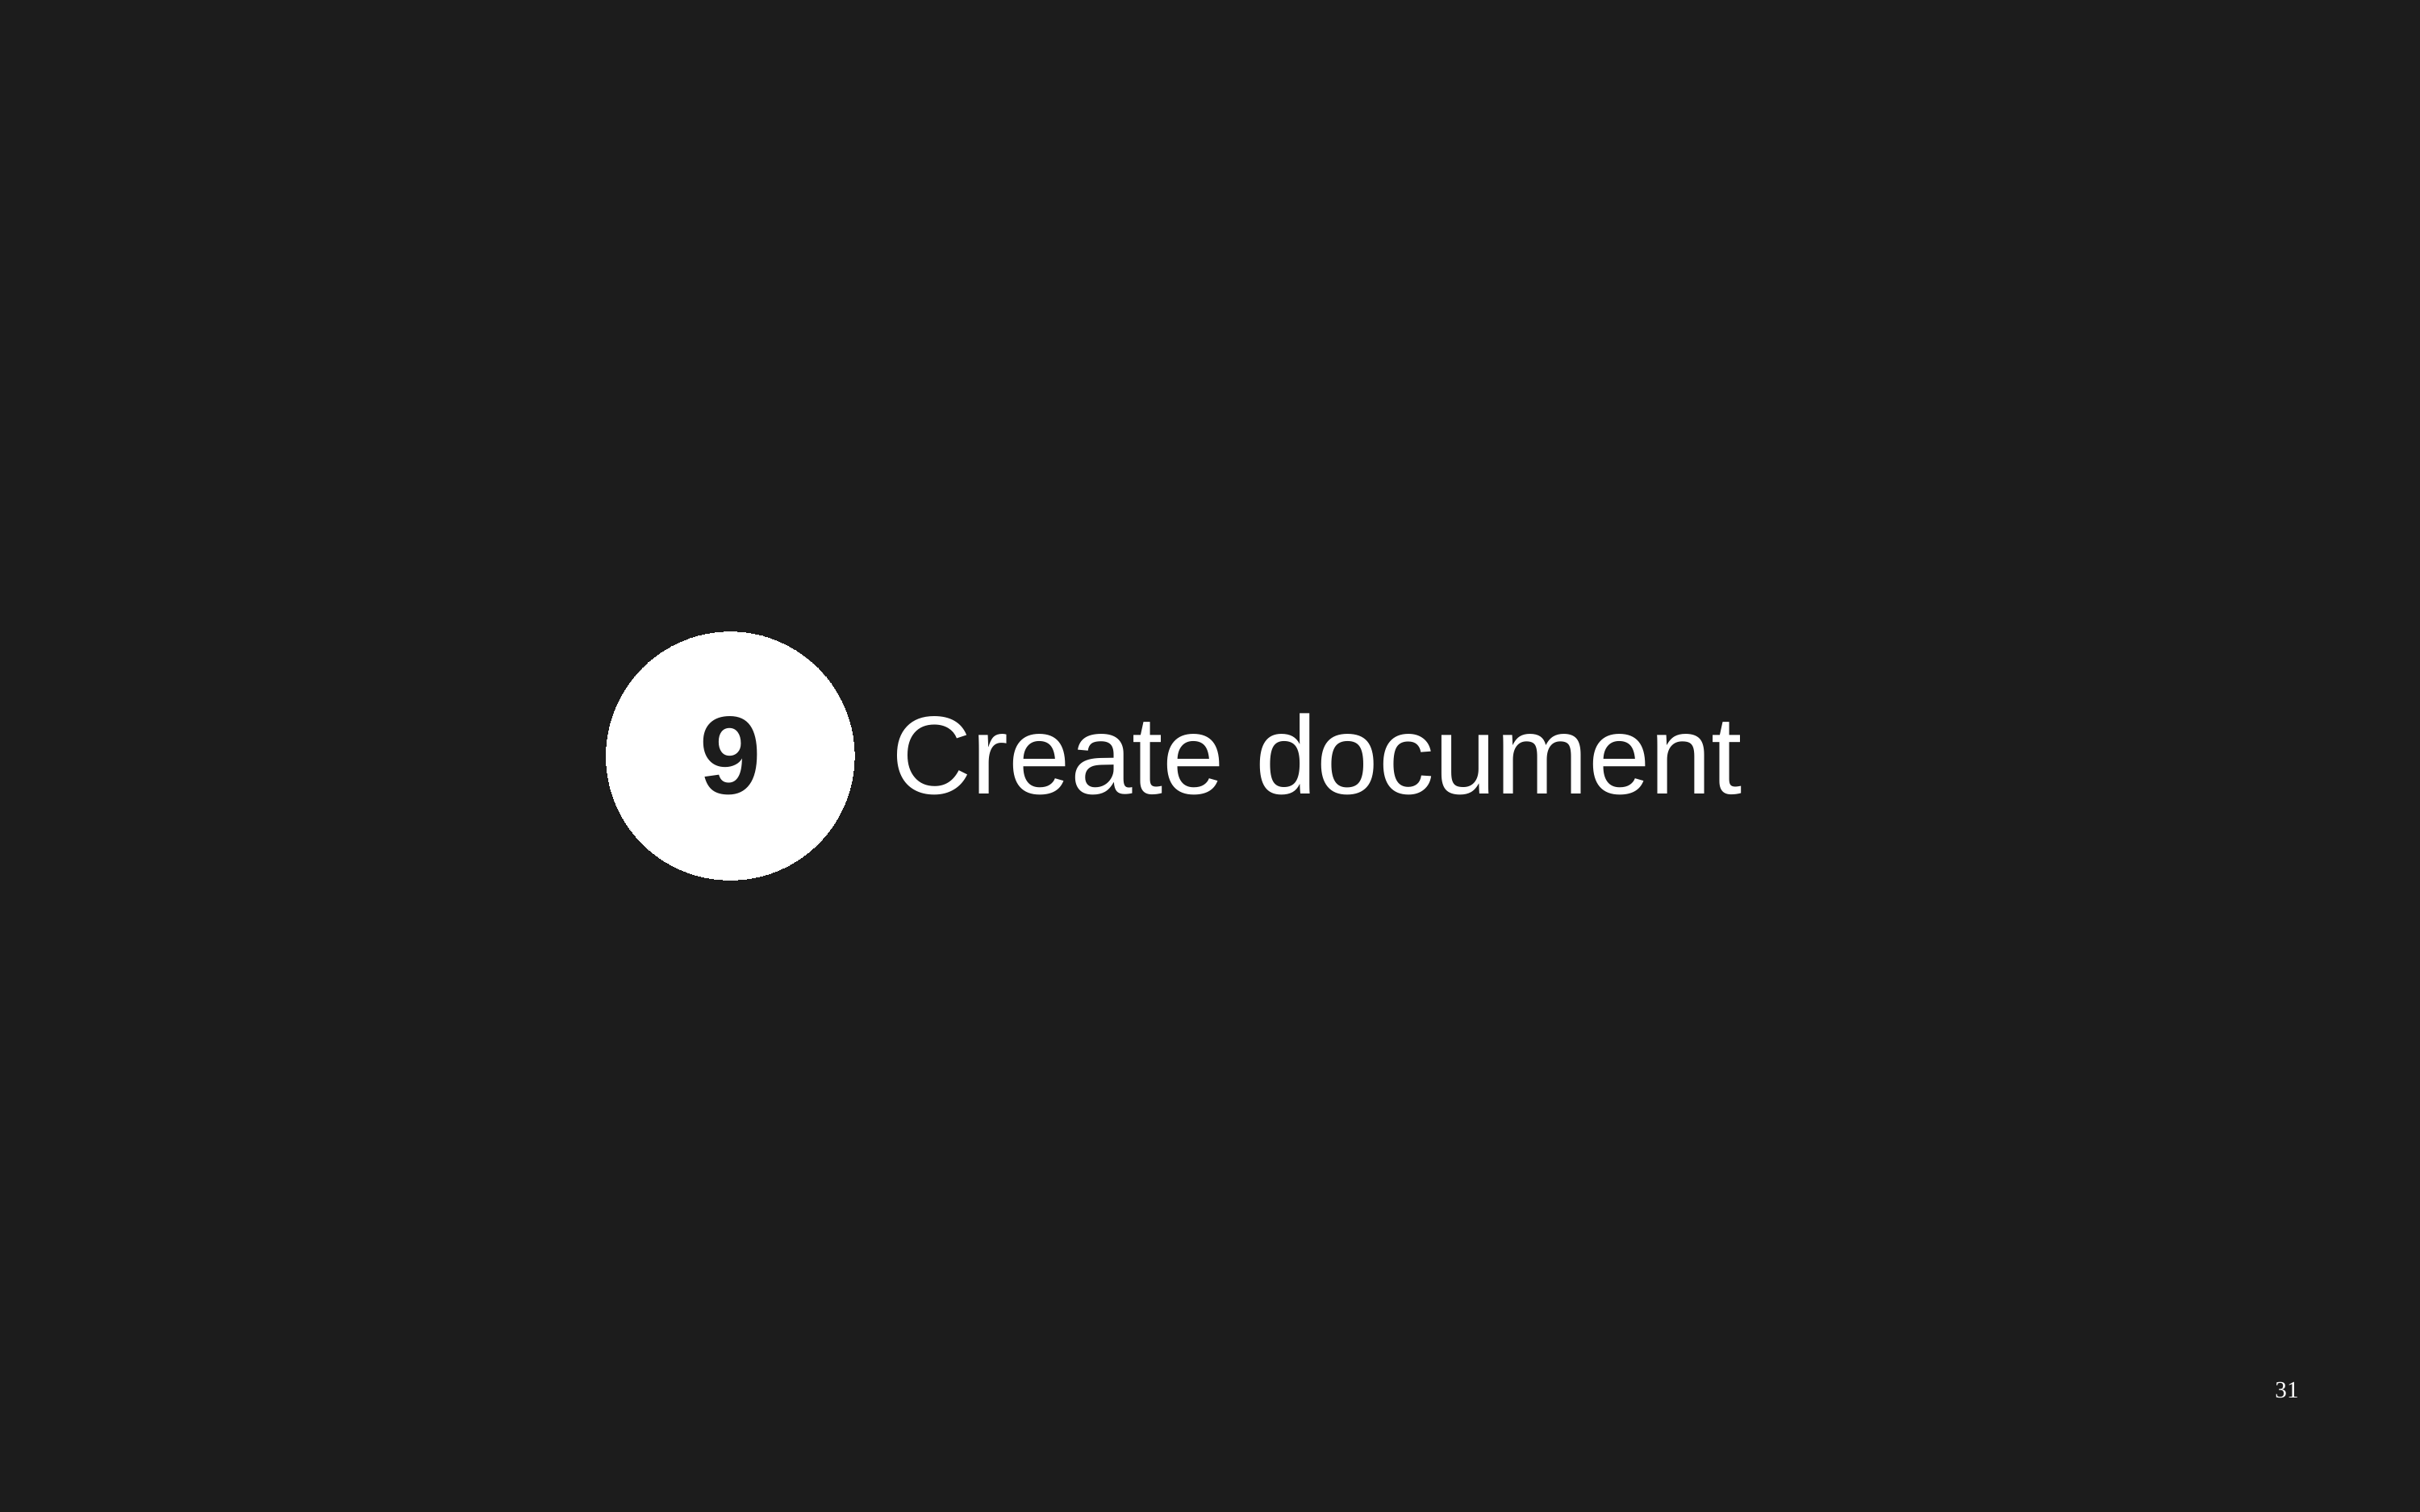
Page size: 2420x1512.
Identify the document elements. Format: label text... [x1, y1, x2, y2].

text_box Create document [880, 661, 1814, 851]
text_box 9 [606, 631, 855, 881]
